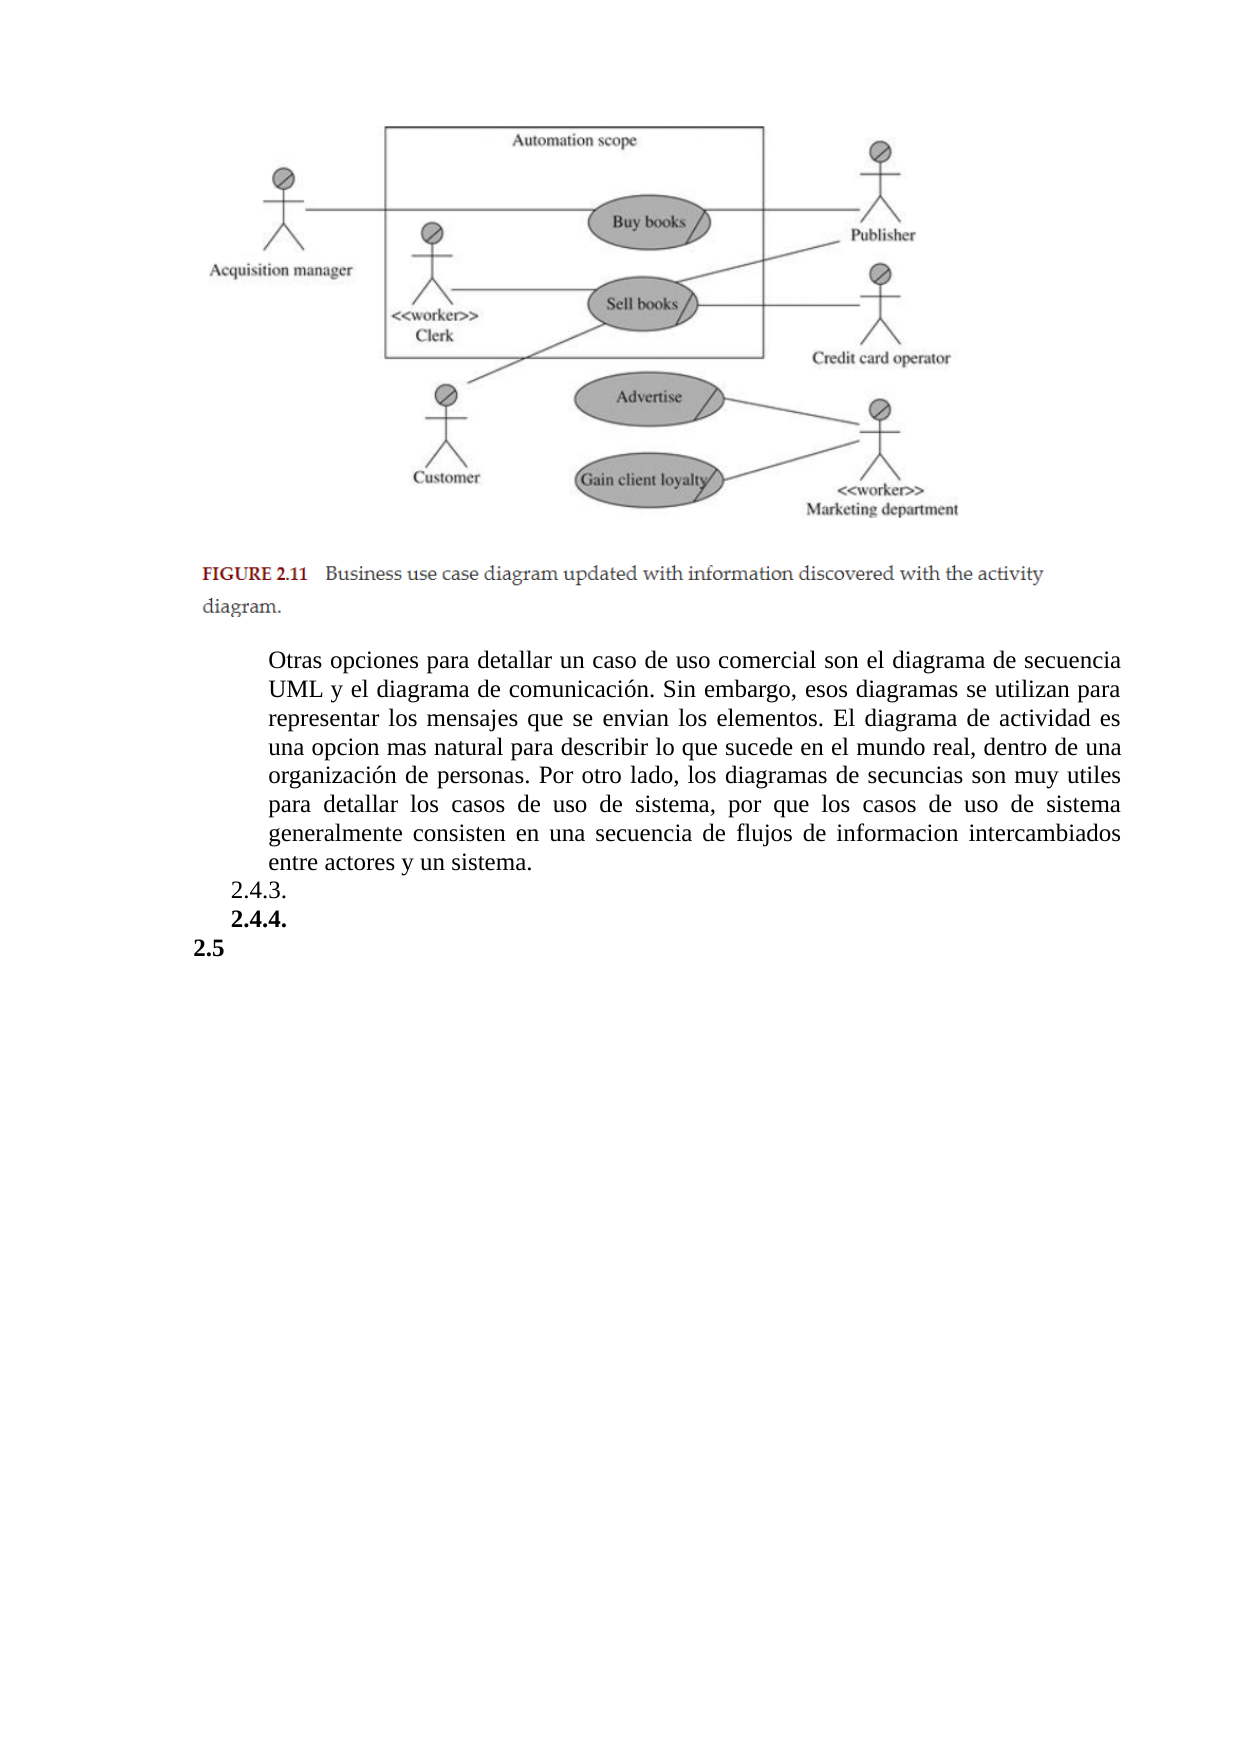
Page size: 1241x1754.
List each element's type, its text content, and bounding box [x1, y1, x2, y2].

list Otras opciones para detallar un caso de uso comercial son el diagrama de secuencia UML y el diagrama de comunicación. Sin embargo, esos diagramas se utilizan para representar los mensajes que se envian los elementos. El diagrama de actividad es una opcion mas natural para describir lo que sucede en el mundo real, dentro de una organización de personas. Por otro lado, los diagramas de secuncias son muy utiles para detallar los casos de uso de sistema, por que los casos de uso de sistema generalmente consisten en una secuencia de flujos de informacion intercambiados entre actores y un sistema. [231, 645, 1122, 875]
picture [174, 118, 1066, 617]
